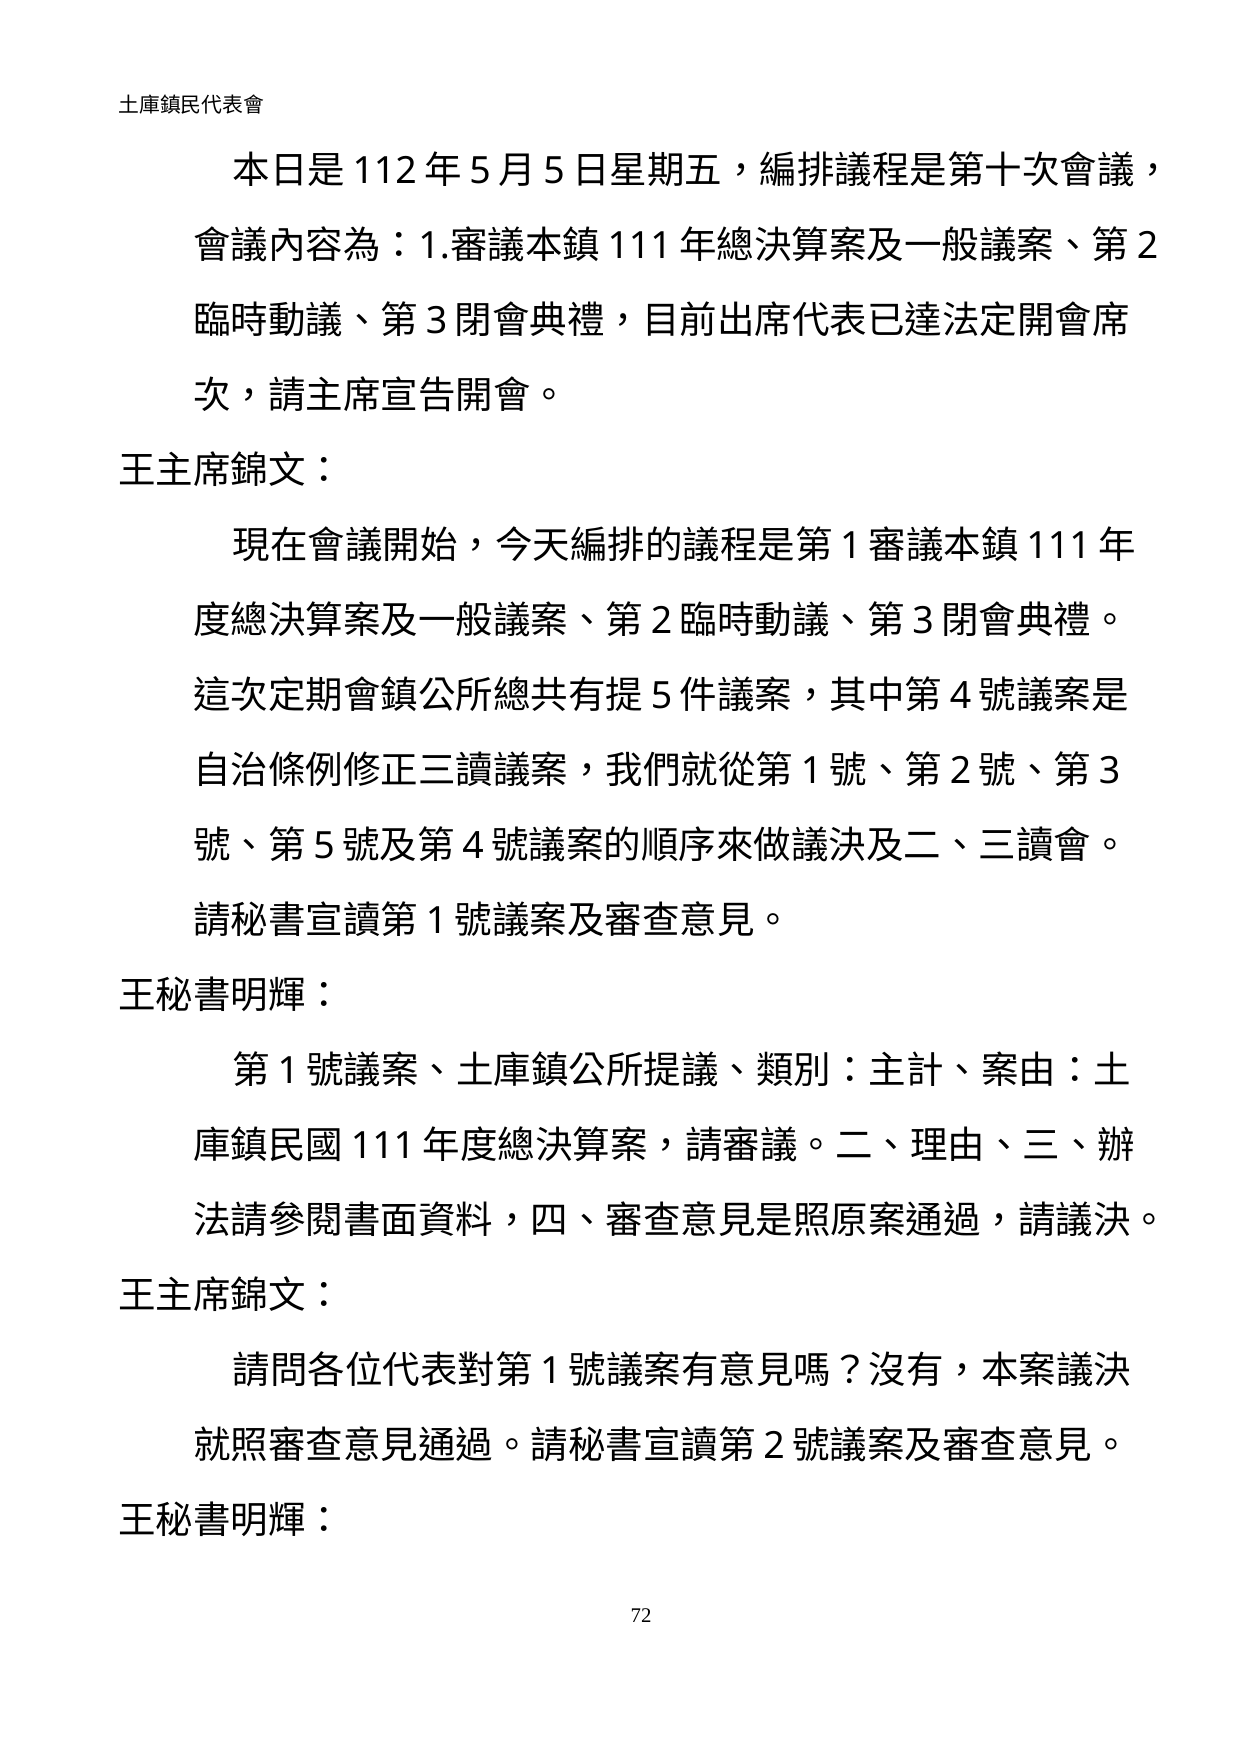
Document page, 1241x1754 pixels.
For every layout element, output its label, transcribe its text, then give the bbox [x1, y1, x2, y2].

text 王秘書明輝： [118, 954, 1163, 1029]
text 現在會議開始，今天編排的議程是第1審議本鎮111年度總決算案及一般議案、第2臨時動議、第3閉會典禮。這次定期會鎮公所總共有提5件議案，其中第4號議案是自治條例修正三讀議案，我們就從第1號、第2號、第3號、第5號及第4號議案的順序來做議決及二、三讀會。請秘書宣讀第1號議案及審查意見。 [193, 504, 1163, 954]
text 王秘書明輝： [118, 1479, 1163, 1554]
text 本日是112年5月5日星期五，編排議程是第十次會議，會議內容為：1.審議本鎮111年總決算案及一般議案、第2臨時動議、第3閉會典禮，目前出席代表已達法定開會席次，請主席宣告開會。 [193, 129, 1163, 429]
text 第1號議案、土庫鎮公所提議、類別：主計、案由：土庫鎮民國111年度總決算案，請審議。二、理由、三、辦法請參閱書面資料，四、審查意見是照原案通過，請議決。 [193, 1029, 1163, 1254]
text 請問各位代表對第1號議案有意見嗎？沒有，本案議決就照審查意見通過。請秘書宣讀第2號議案及審查意見。 [193, 1329, 1163, 1479]
text 王主席錦文： [118, 1254, 1163, 1329]
text 王主席錦文： [118, 429, 1163, 504]
